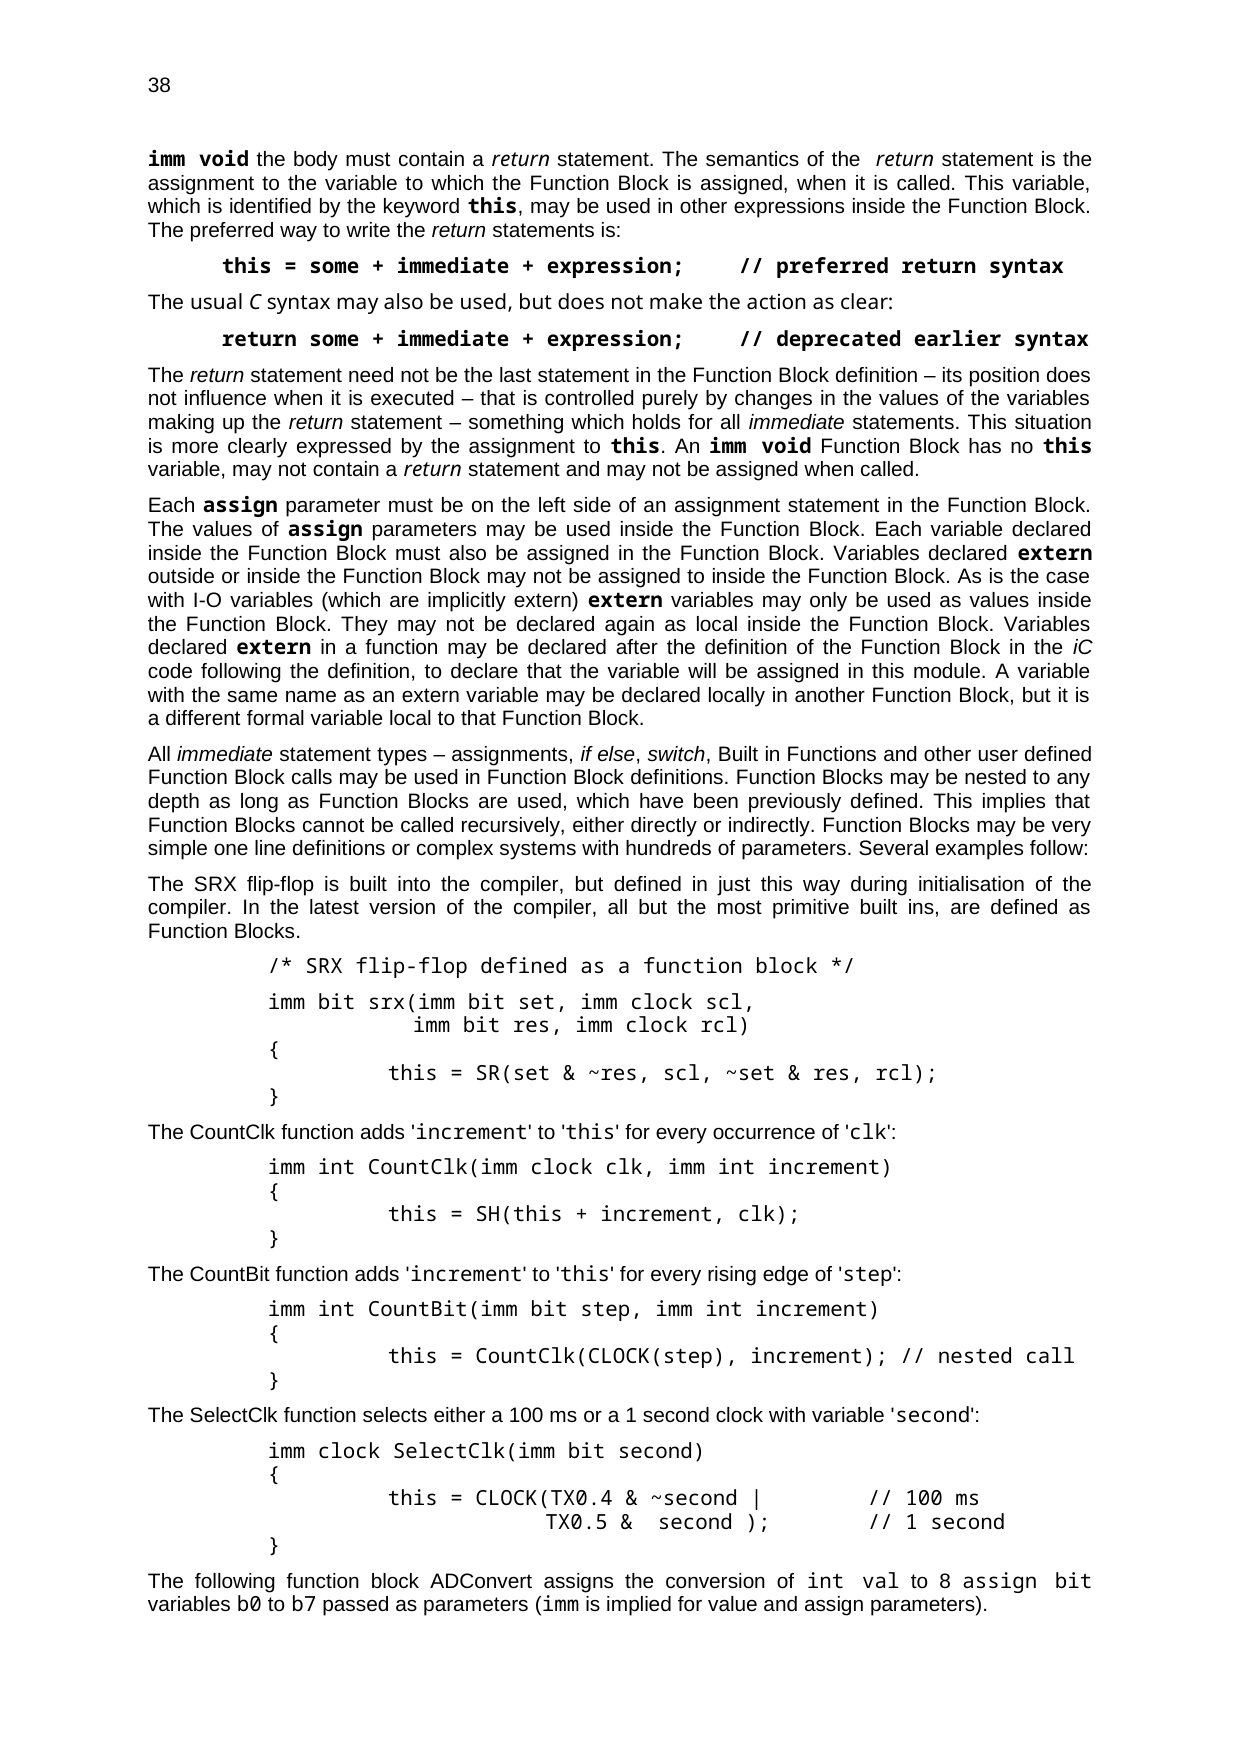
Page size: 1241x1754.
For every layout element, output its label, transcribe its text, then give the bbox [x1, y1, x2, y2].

text All immediate statement types – assignments, if else, switch, Built in Functions and other user defined Function Block calls may be used in Function Block definitions. Function Blocks may be nested to any depth as long as Function Blocks are used, which have been previously defined. This implies that Function Blocks cannot be called recursively, either directly or indirectly. Function Blocks may be very simple one line definitions or complex systems with hundreds of parameters. Several examples follow: [148, 742, 1092, 860]
text Each assign parameter must be on the left side of an assignment statement in the Function Block. The values of assign parameters may be used inside the Function Block. Each variable declared inside the Function Block must also be assigned in the Function Block. Variables declared extern outside or inside the Function Block may not be assigned to inside the Function Block. As is the case with I-O variables (which are implicitly extern) extern variables may only be used as values inside the Function Block. They may not be declared again as local inside the Function Block. Variables declared extern in a function may be declared after the definition of the Function Block in the iC code following the definition, to declare that the variable will be assigned in this module. A variable with the same name as an extern variable may be declared locally in another Function Block, but it is a different formal variable local to that Function Block. [148, 494, 1092, 730]
text return some + immediate + expression; // deprecated earlier syntax [222, 327, 1092, 351]
text imm bit srx(imm bit set, imm clock scl, imm bit res, imm clock rcl) { this = SR(set & ~res, scl, ~set & res, rcl); } [268, 990, 1092, 1108]
text /* SRX flip-flop defined as a function block */ [268, 955, 1092, 978]
text The SRX flip-flop is built into the compiler, but defined in just this way during initialisation of the compiler. In the latest version of the compiler, all but the most primitive built ins, are defined as Function Blocks. [148, 872, 1092, 943]
text imm clock SelectClk(imm bit second) { this = CLOCK(TX0.4 & ~second | // 100 ms TX0.5 & second ); // 1 second } [268, 1439, 1092, 1557]
text The SelectClk function selects either a 100 ms or a 1 second clock with variable 'second': [148, 1404, 1092, 1427]
text imm void the body must contain a return statement. The semantics of the return statement is the assignment to the variable to which the Function Block is assigned, when it is called. This variable, which is identified by the keyword this, may be used in other expressions inside the Function Block. The preferred way to write the return statements is: [148, 148, 1092, 242]
text The CountBit function adds 'increment' to 'this' for every rising edge of 'step': [148, 1262, 1092, 1286]
text The CountClk function adds 'increment' to 'this' for every occurrence of 'clk': [148, 1120, 1092, 1144]
text imm int CountBit(imm bit step, imm int increment) { this = CountClk(CLOCK(step), increment); // nested call } [268, 1297, 1092, 1392]
text this = some + immediate + expression; // preferred return syntax [222, 255, 1092, 278]
text imm int CountClk(imm clock clk, imm int increment) { this = SH(this + increment, clk); } [268, 1156, 1092, 1250]
text The return statement need not be the last statement in the Function Block definition – its position does not influence when it is executed – that is controlled purely by changes in the values of the variables making up the return statement – something which holds for all immediate statements. This situation is more clearly expressed by the assignment to this. An imm void Function Block has no this variable, may not contain a return statement and may not be assigned when called. [148, 363, 1092, 481]
text The usual C syntax may also be used, but does not make the action as clear: [148, 291, 1092, 314]
text The following function block ADConvert assigns the conversion of int val to 8 assign bit variables b0 to b7 passed as parameters (imm is implied for value and assign parameters). [148, 1569, 1092, 1617]
